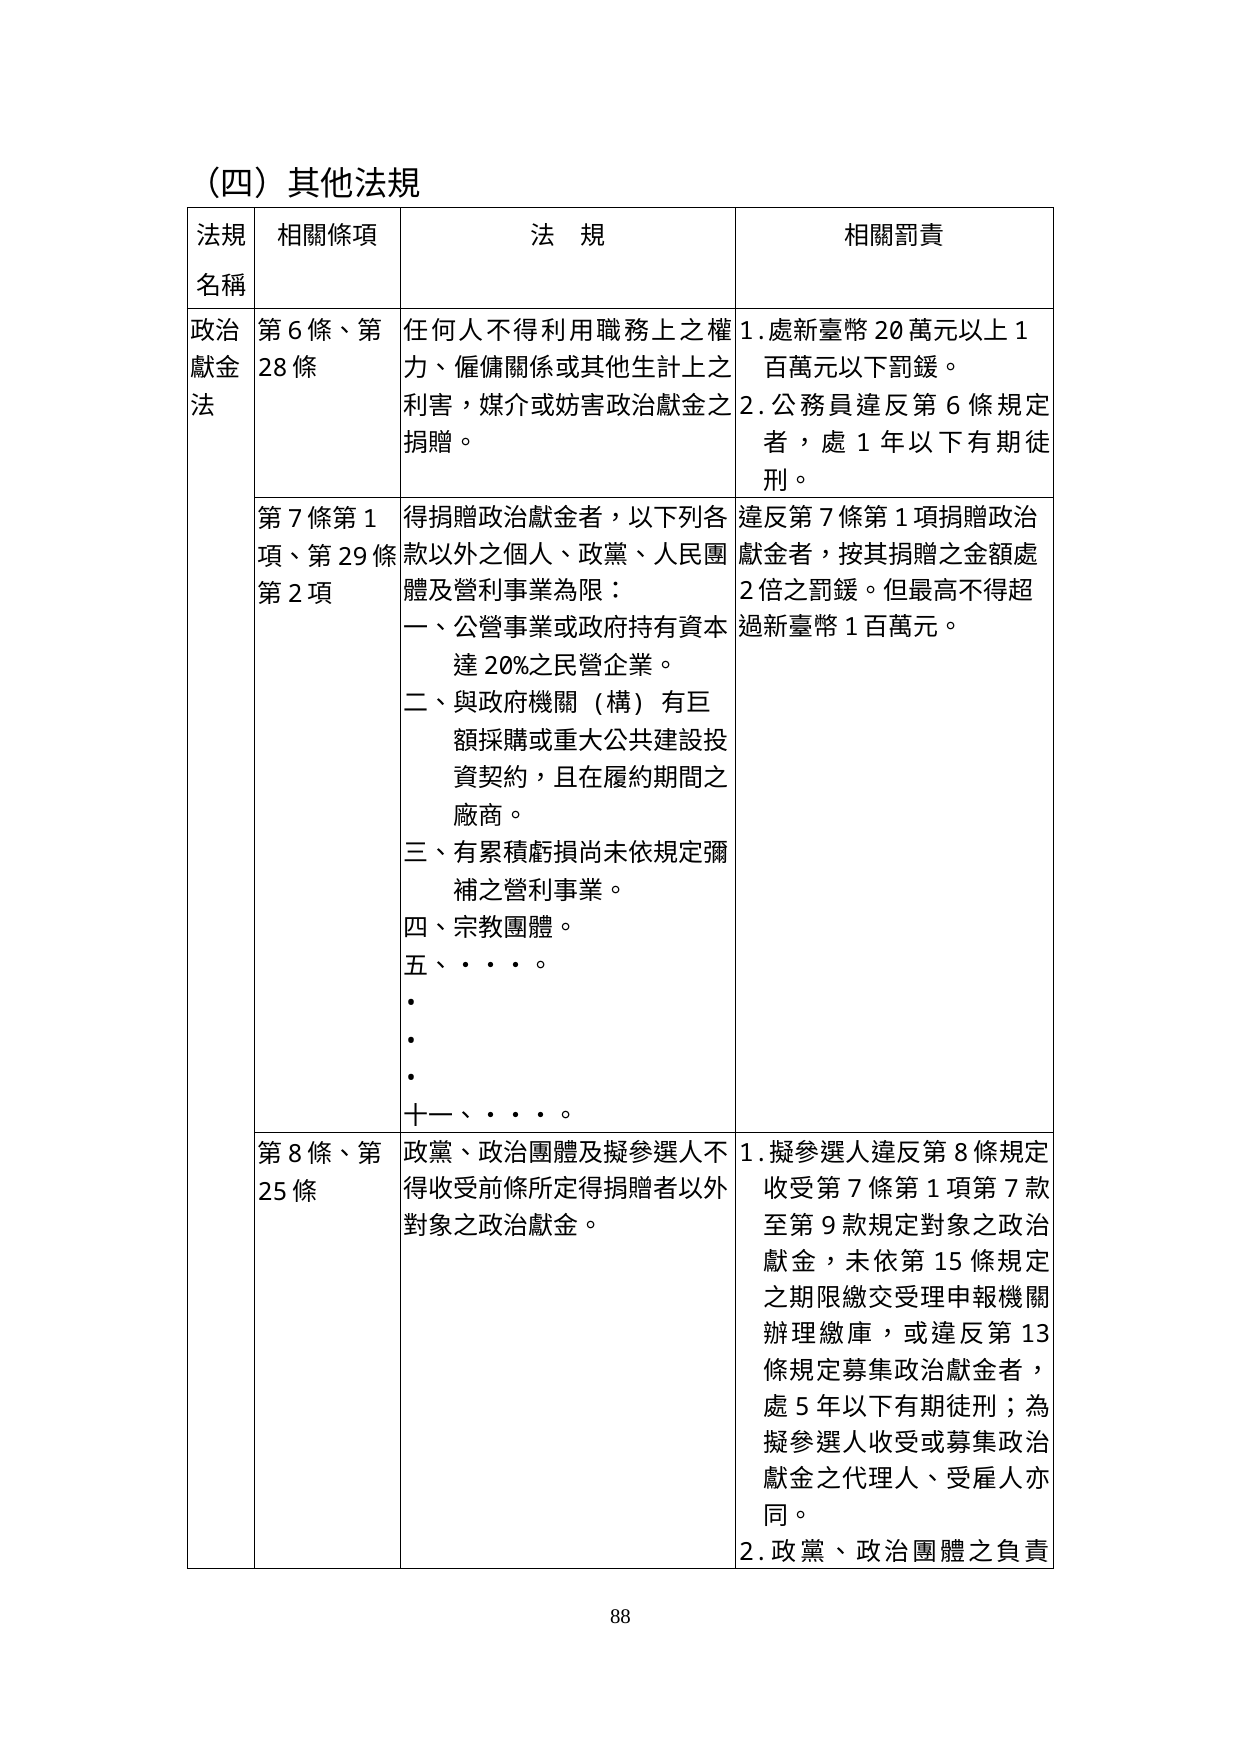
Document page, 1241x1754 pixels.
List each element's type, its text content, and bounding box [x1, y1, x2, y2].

table_cell 1.擬參選人違反第8條規定收受第7條第1項第7款至第9款規定對象之政治獻金，未依第15條規定之期限繳交受理申報機關辦理繳庫，或違反第13條規定募集政治獻金者，處5年以下有期徒刑；為擬參選人收受或募集政治獻金之代理人、受雇人亦同。 2.政黨、政治團體之負責 [736, 1133, 1053, 1568]
table_cell 任何人不得利用職務上之權力、僱傭關係或其他生計上之利害，媒介或妨害政治獻金之捐贈。 [401, 309, 735, 497]
table_cell 第8條、第25條 [255, 1133, 400, 1568]
table_cell 1.處新臺幣20萬元以上1百萬元以下罰鍰。 2.公務員違反第6條規定者，處1年以下有期徒刑。 [736, 309, 1053, 497]
table_cell 政黨、政治團體及擬參選人不得收受前條所定得捐贈者以外對象之政治獻金。 [401, 1133, 735, 1568]
text （四）其他法規 [187, 150, 1053, 207]
table_cell 第6條、第28條 [255, 309, 400, 497]
table_cell 得捐贈政治獻金者，以下列各款以外之個人、政黨、人民團體及營利事業為限： 一、公營事業或政府持有資本達20%之民營企業。 二、與政府機關 (構) 有巨額採購或重大公共建設投資契約，且在履約期間之廠商。 三、有累積虧損尚未依規定彌補之營利事業。 四、宗教團體。 五、•••。 • • • 十一、•••。 [401, 498, 735, 1132]
table_header 相關罰責 [736, 208, 1053, 308]
table_header 法規 名稱 [188, 208, 254, 308]
table_cell 政治獻金法 [188, 309, 254, 1568]
table_header 相關條項 [255, 208, 400, 308]
table_header 法 規 [401, 208, 735, 308]
table_cell 第7條第1項、第29條第2項 [255, 498, 400, 1132]
table_cell 違反第7條第1項捐贈政治獻金者，按其捐贈之金額處2倍之罰鍰。但最高不得超過新臺幣1百萬元。 [736, 498, 1053, 1132]
